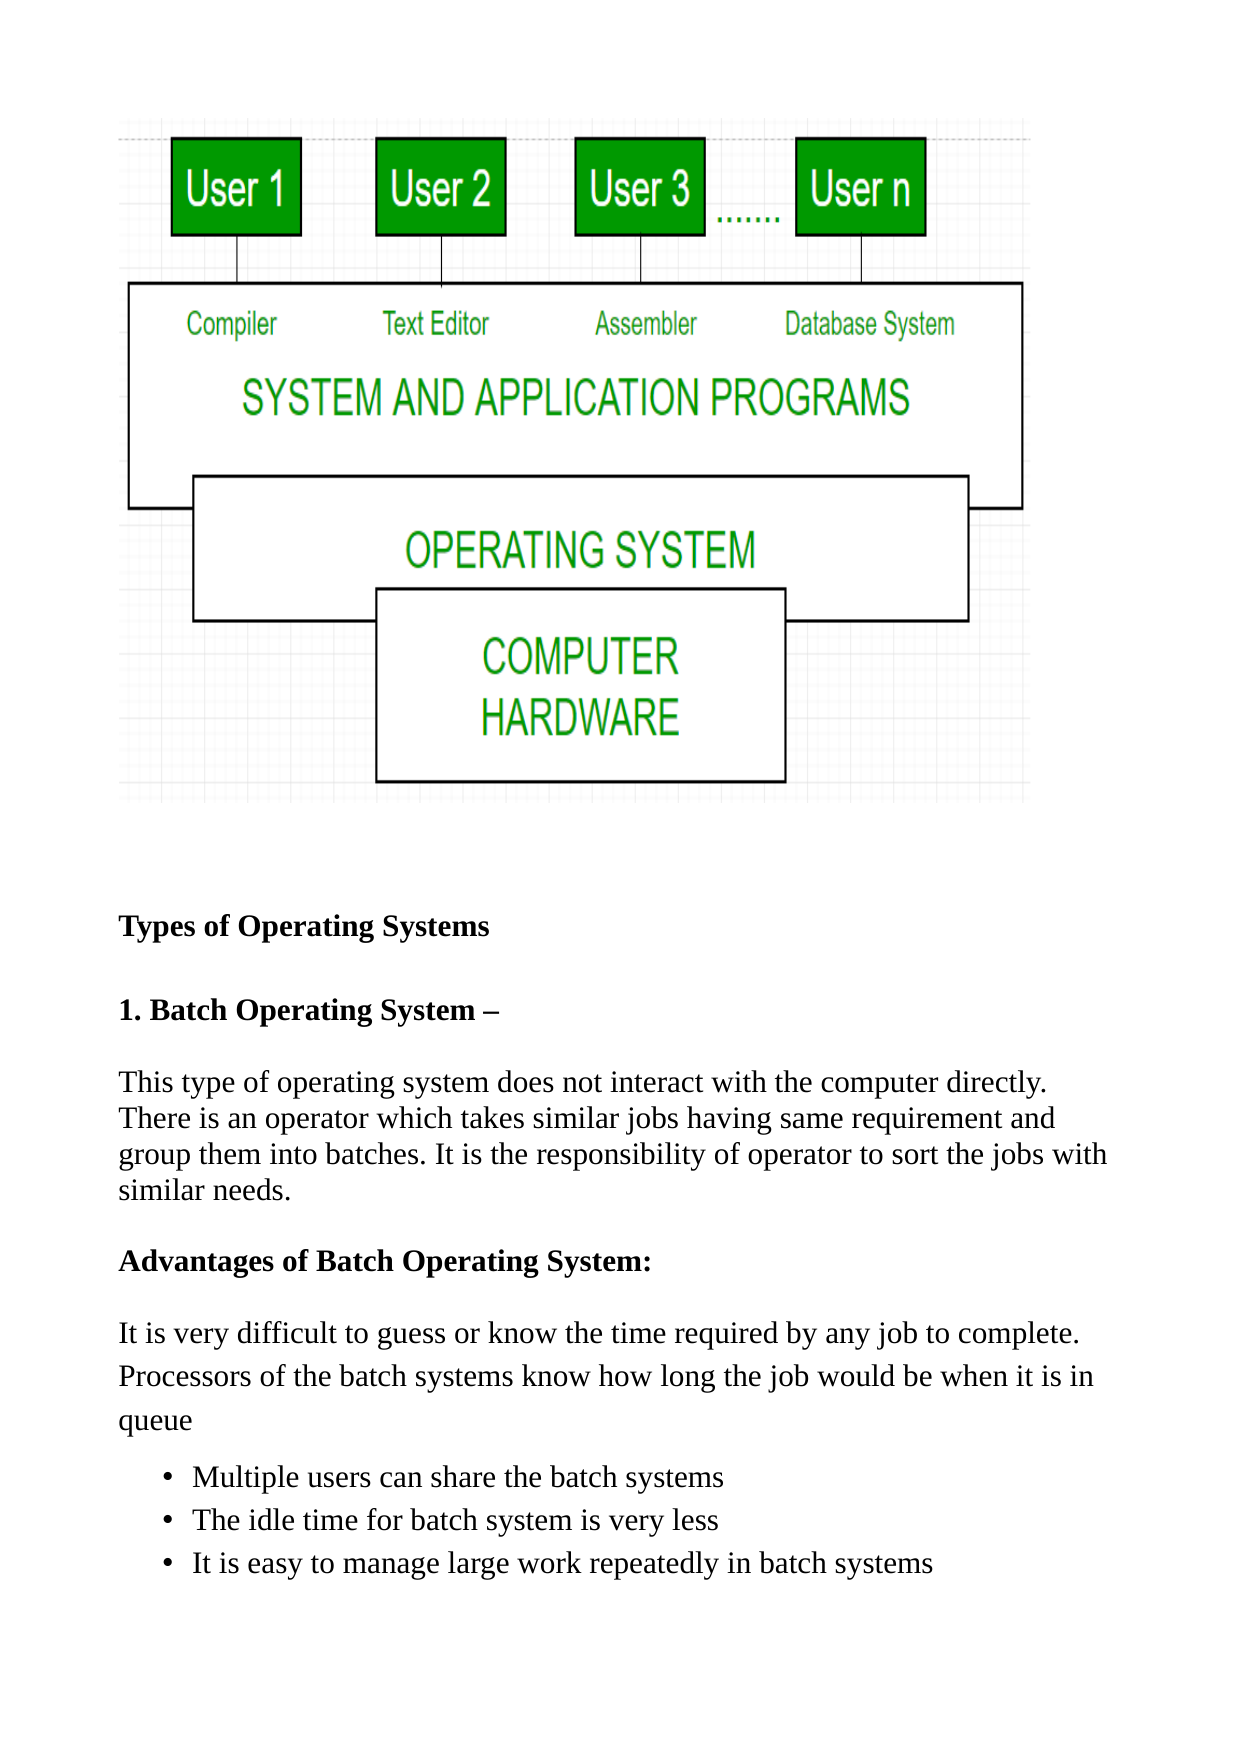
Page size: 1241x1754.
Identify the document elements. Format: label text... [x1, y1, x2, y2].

picture [118, 118, 1031, 803]
list The idle time for batch system is very less [162, 1502, 1122, 1538]
text It is very difficult to guess or know the time required by any job to complete. Processors of the batch systems know how long the job would be when it is in queue [118, 1314, 1122, 1437]
text This type of operating system does not interact with the computer directly. There is an operator which takes similar jobs having same requirement and group them into batches. It is the responsibility of operator to sort the jobs with similar needs. [118, 1027, 1122, 1207]
text 1. Batch Operating System – [118, 991, 1122, 1027]
list Multiple users can share the batch systems [162, 1458, 1122, 1494]
text Advantages of Batch Operating System: [118, 1243, 1122, 1279]
list It is easy to manage large work repeatedly in batch systems [162, 1545, 1122, 1581]
subtitle Types of Operating Systems [118, 907, 1122, 943]
